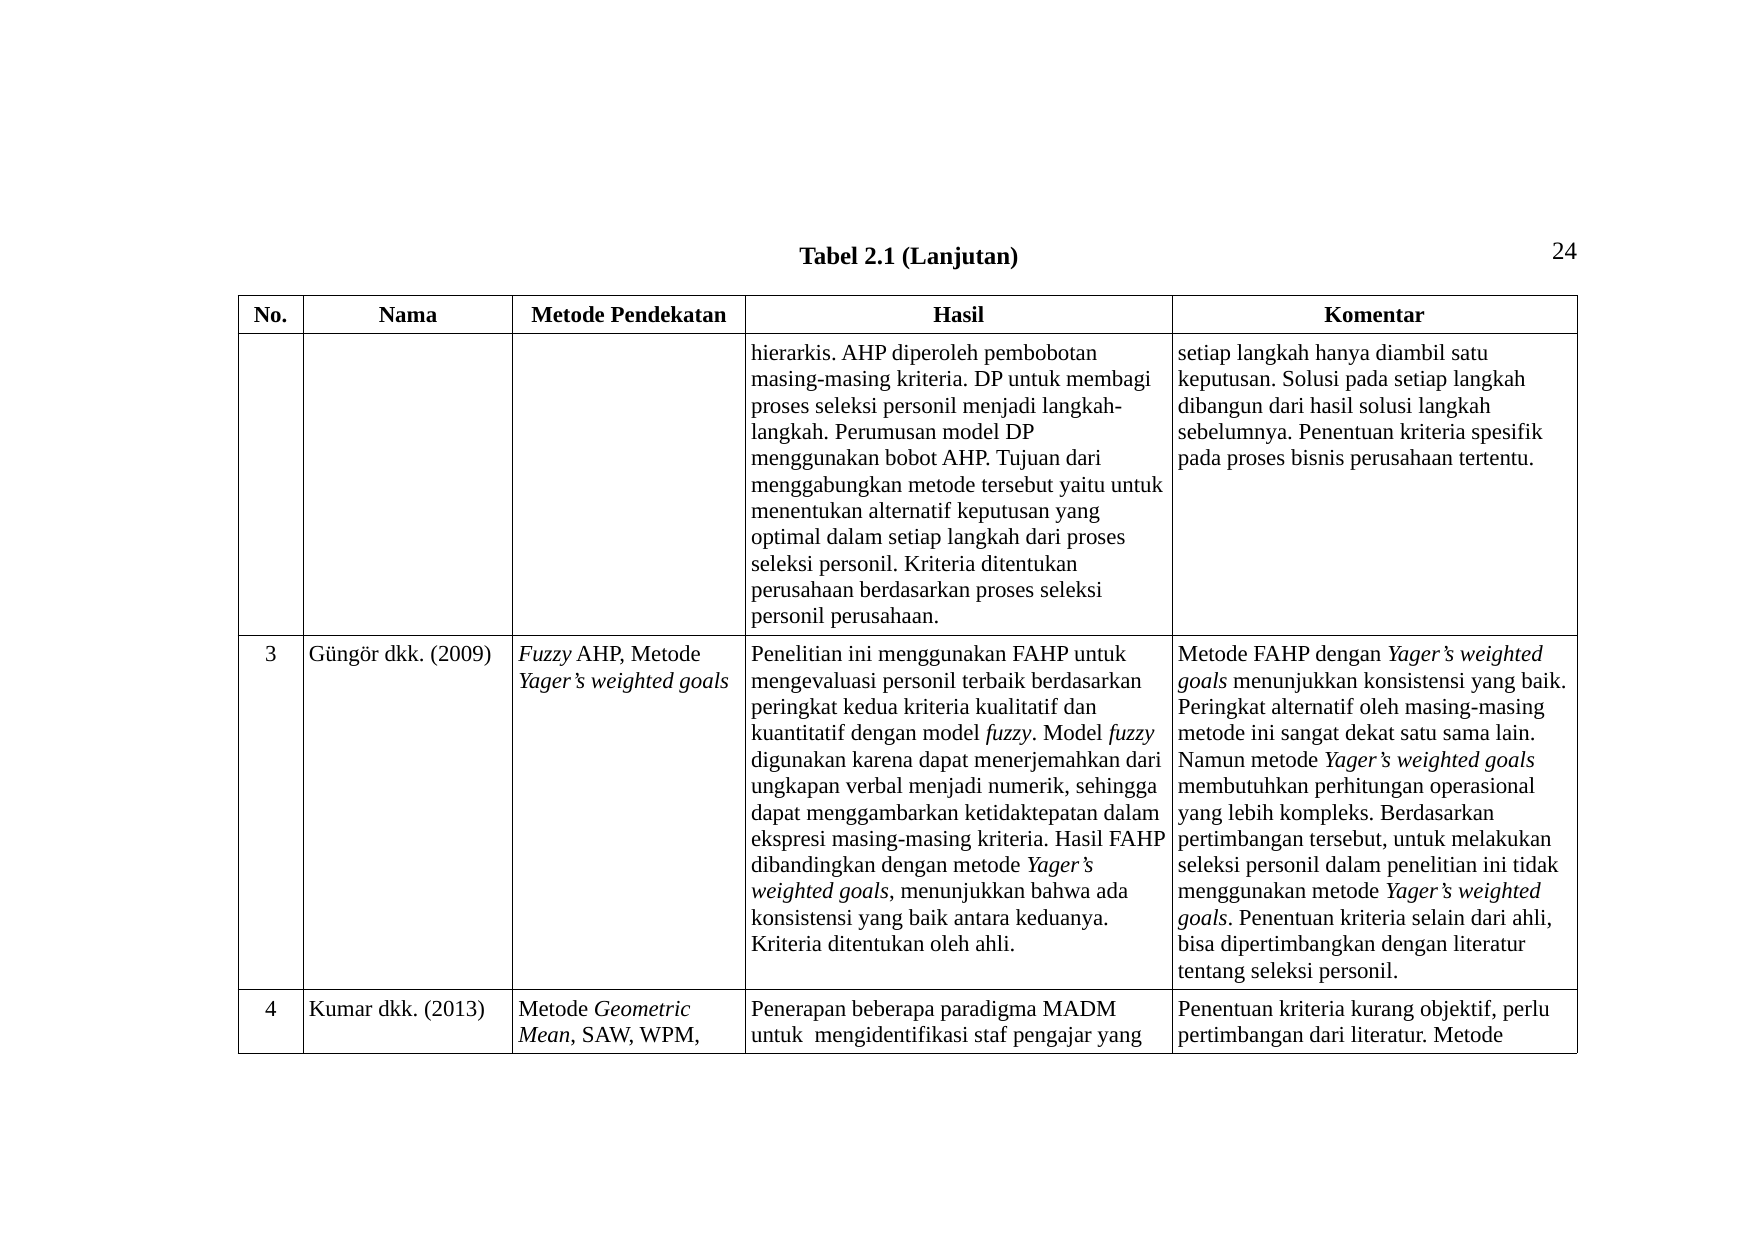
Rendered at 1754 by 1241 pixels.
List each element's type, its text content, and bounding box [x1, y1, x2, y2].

table_cell Metode Geometric Mean, SAW, WPM, [513, 990, 745, 1053]
table_cell Penelitian ini menggunakan FAHP untuk mengevaluasi personil terbaik berdasarkan peringkat kedua kriteria kualitatif dan kuantitatif dengan model fuzzy. Model fuzzy digunakan karena dapat menerjemahkan dari ungkapan verbal menjadi numerik, sehingga dapat menggambarkan ketidaktepatan dalam ekspresi masing-masing kriteria. Hasil FAHP dibandingkan dengan metode Yager’s weighted goals, menunjukkan bahwa ada konsistensi yang baik antara keduanya. Kriteria ditentukan oleh ahli. [746, 636, 1172, 989]
table_header Nama [304, 296, 512, 333]
table_cell Kumar dkk. (2013) [304, 990, 512, 1053]
table_cell hierarkis. AHP diperoleh pembobotan masing-masing kriteria. DP untuk membagi proses seleksi personil menjadi langkah-langkah. Perumusan model DP menggunakan bobot AHP. Tujuan dari menggabungkan metode tersebut yaitu untuk menentukan alternatif keputusan yang optimal dalam setiap langkah dari proses seleksi personil. Kriteria ditentukan perusahaan berdasarkan proses seleksi personil perusahaan. [746, 334, 1172, 634]
table_cell [239, 334, 303, 634]
table_cell 3 [239, 636, 303, 989]
table_cell [513, 334, 745, 634]
table_header Metode Pendekatan [513, 296, 745, 333]
table_header No. [239, 296, 303, 333]
table_header Komentar [1173, 296, 1577, 333]
table_cell Fuzzy AHP, Metode Yager’s weighted goals [513, 636, 745, 989]
table_cell setiap langkah hanya diambil satu keputusan. Solusi pada setiap langkah dibangun dari hasil solusi langkah sebelumnya. Penentuan kriteria spesifik pada proses bisnis perusahaan tertentu. [1173, 334, 1577, 634]
table_cell Penerapan beberapa paradigma MADM untuk mengidentifikasi staf pengajar yang [746, 990, 1172, 1053]
table_header Hasil [746, 296, 1172, 333]
table_cell 4 [239, 990, 303, 1053]
table_cell [304, 334, 512, 634]
table_cell Metode FAHP dengan Yager’s weighted goals menunjukkan konsistensi yang baik. Peringkat alternatif oleh masing-masing metode ini sangat dekat satu sama lain. Namun metode Yager’s weighted goals membutuhkan perhitungan operasional yang lebih kompleks. Berdasarkan pertimbangan tersebut, untuk melakukan seleksi personil dalam penelitian ini tidak menggunakan metode Yager’s weighted goals. Penentuan kriteria selain dari ahli, bisa dipertimbangkan dengan literatur tentang seleksi personil. [1173, 636, 1577, 989]
text Tabel 2.1 (Lanjutan) [277, 241, 1541, 270]
table_cell Güngör dkk. (2009) [304, 636, 512, 989]
table_cell Penentuan kriteria kurang objektif, perlu pertimbangan dari literatur. Metode [1173, 990, 1577, 1053]
